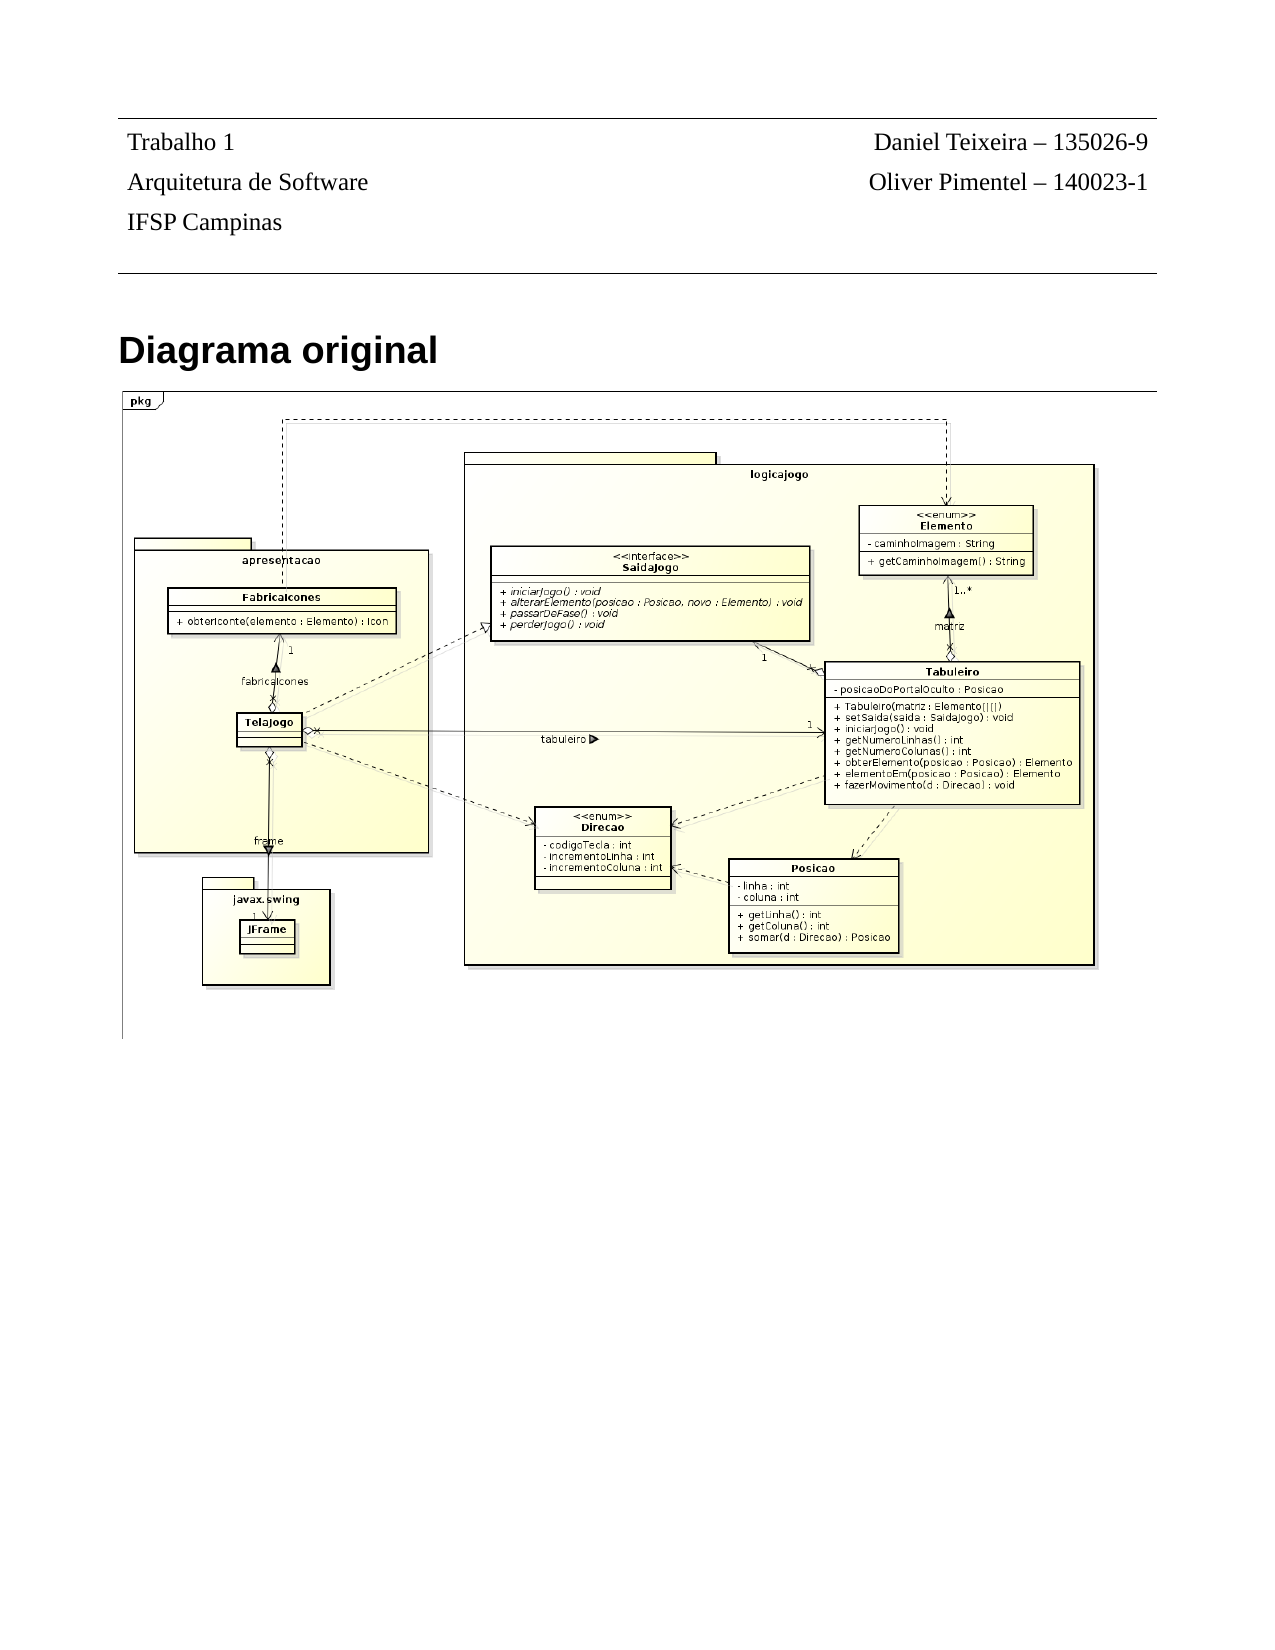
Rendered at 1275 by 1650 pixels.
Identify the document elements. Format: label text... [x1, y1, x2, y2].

subtitle Diagrama original [118, 328, 1157, 372]
picture [118, 384, 1157, 1039]
